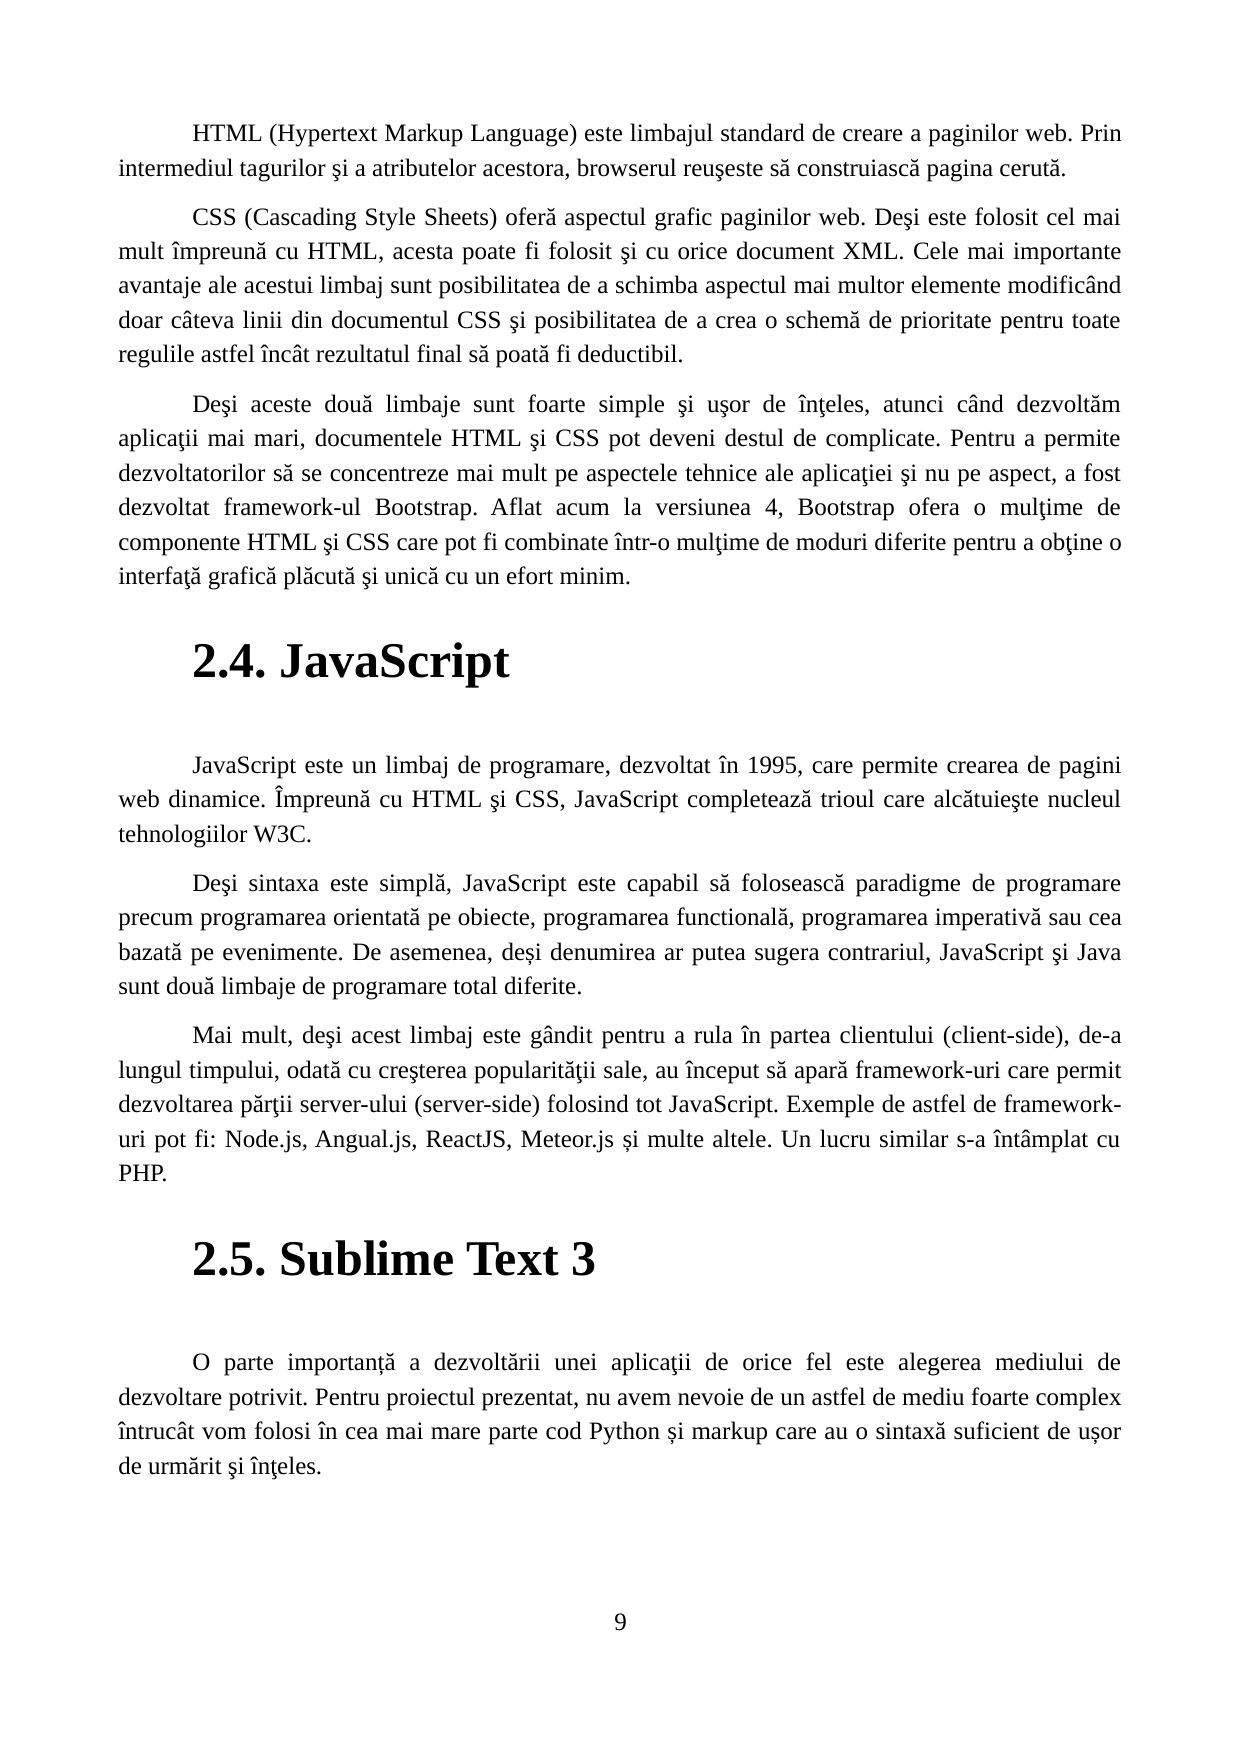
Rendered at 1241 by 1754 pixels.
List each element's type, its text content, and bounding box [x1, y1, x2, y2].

subtitle 2.4. JavaScript [118, 631, 1122, 688]
text JavaScript este un limbaj de programare, dezvoltat în 1995, care permite crearea de pagini web dinamice. Împreună cu HTML şi CSS, JavaScript completează trioul care alcătuieşte nucleul tehnologiilor W3C. [118, 750, 1122, 848]
subtitle 2.5. Sublime Text 3 [118, 1228, 1122, 1286]
text Deşi aceste două limbaje sunt foarte simple şi uşor de înţeles, atunci când dezvoltăm aplicaţii mai mari, documentele HTML şi CSS pot deveni destul de complicate. Pentru a permite dezvoltatorilor să se concentreze mai mult pe aspectele tehnice ale aplicaţiei şi nu pe aspect, a fost dezvoltat framework-ul Bootstrap. Aflat acum la versiunea 4, Bootstrap ofera o mulţime de componente HTML şi CSS care pot fi combinate într-o mulţime de moduri diferite pentru a obţine o interfaţă grafică plăcută şi unică cu un efort minim. [118, 389, 1122, 590]
text HTML (Hypertext Markup Language) este limbajul standard de creare a paginilor web. Prin intermediul tagurilor şi a atributelor acestora, browserul reuşeste să construiască pagina cerută. [118, 118, 1122, 181]
text Mai mult, deşi acest limbaj este gândit pentru a rula în partea clientului (client-side), de-a lungul timpului, odată cu creşterea popularităţii sale, au început să apară framework-uri care permit dezvoltarea părţii server-ului (server-side) folosind tot JavaScript. Exemple de astfel de framework-uri pot fi: Node.js, Angual.js, ReactJS, Meteor.js și multe altele. Un lucru similar s-a întâmplat cu PHP. [118, 1021, 1122, 1187]
text O parte importanță a dezvoltării unei aplicaţii de orice fel este alegerea mediului de dezvoltare potrivit. Pentru proiectul prezentat, nu avem nevoie de un astfel de mediu foarte complex întrucât vom folosi în cea mai mare parte cod Python și markup care au o sintaxă suficient de ușor de urmărit şi înţeles. [118, 1347, 1122, 1479]
text Deşi sintaxa este simplă, JavaScript este capabil să folosească paradigme de programare precum programarea orientată pe obiecte, programarea functională, programarea imperativă sau cea bazată pe evenimente. De asemenea, deși denumirea ar putea sugera contrariul, JavaScript şi Java sunt două limbaje de programare total diferite. [118, 868, 1122, 1000]
text CSS (Cascading Style Sheets) oferă aspectul grafic paginilor web. Deşi este folosit cel mai mult împreună cu HTML, acesta poate fi folosit şi cu orice document XML. Cele mai importante avantaje ale acestui limbaj sunt posibilitatea de a schimba aspectul mai multor elemente modificând doar câteva linii din documentul CSS şi posibilitatea de a crea o schemă de prioritate pentru toate regulile astfel încât rezultatul final să poată fi deductibil. [118, 202, 1122, 368]
